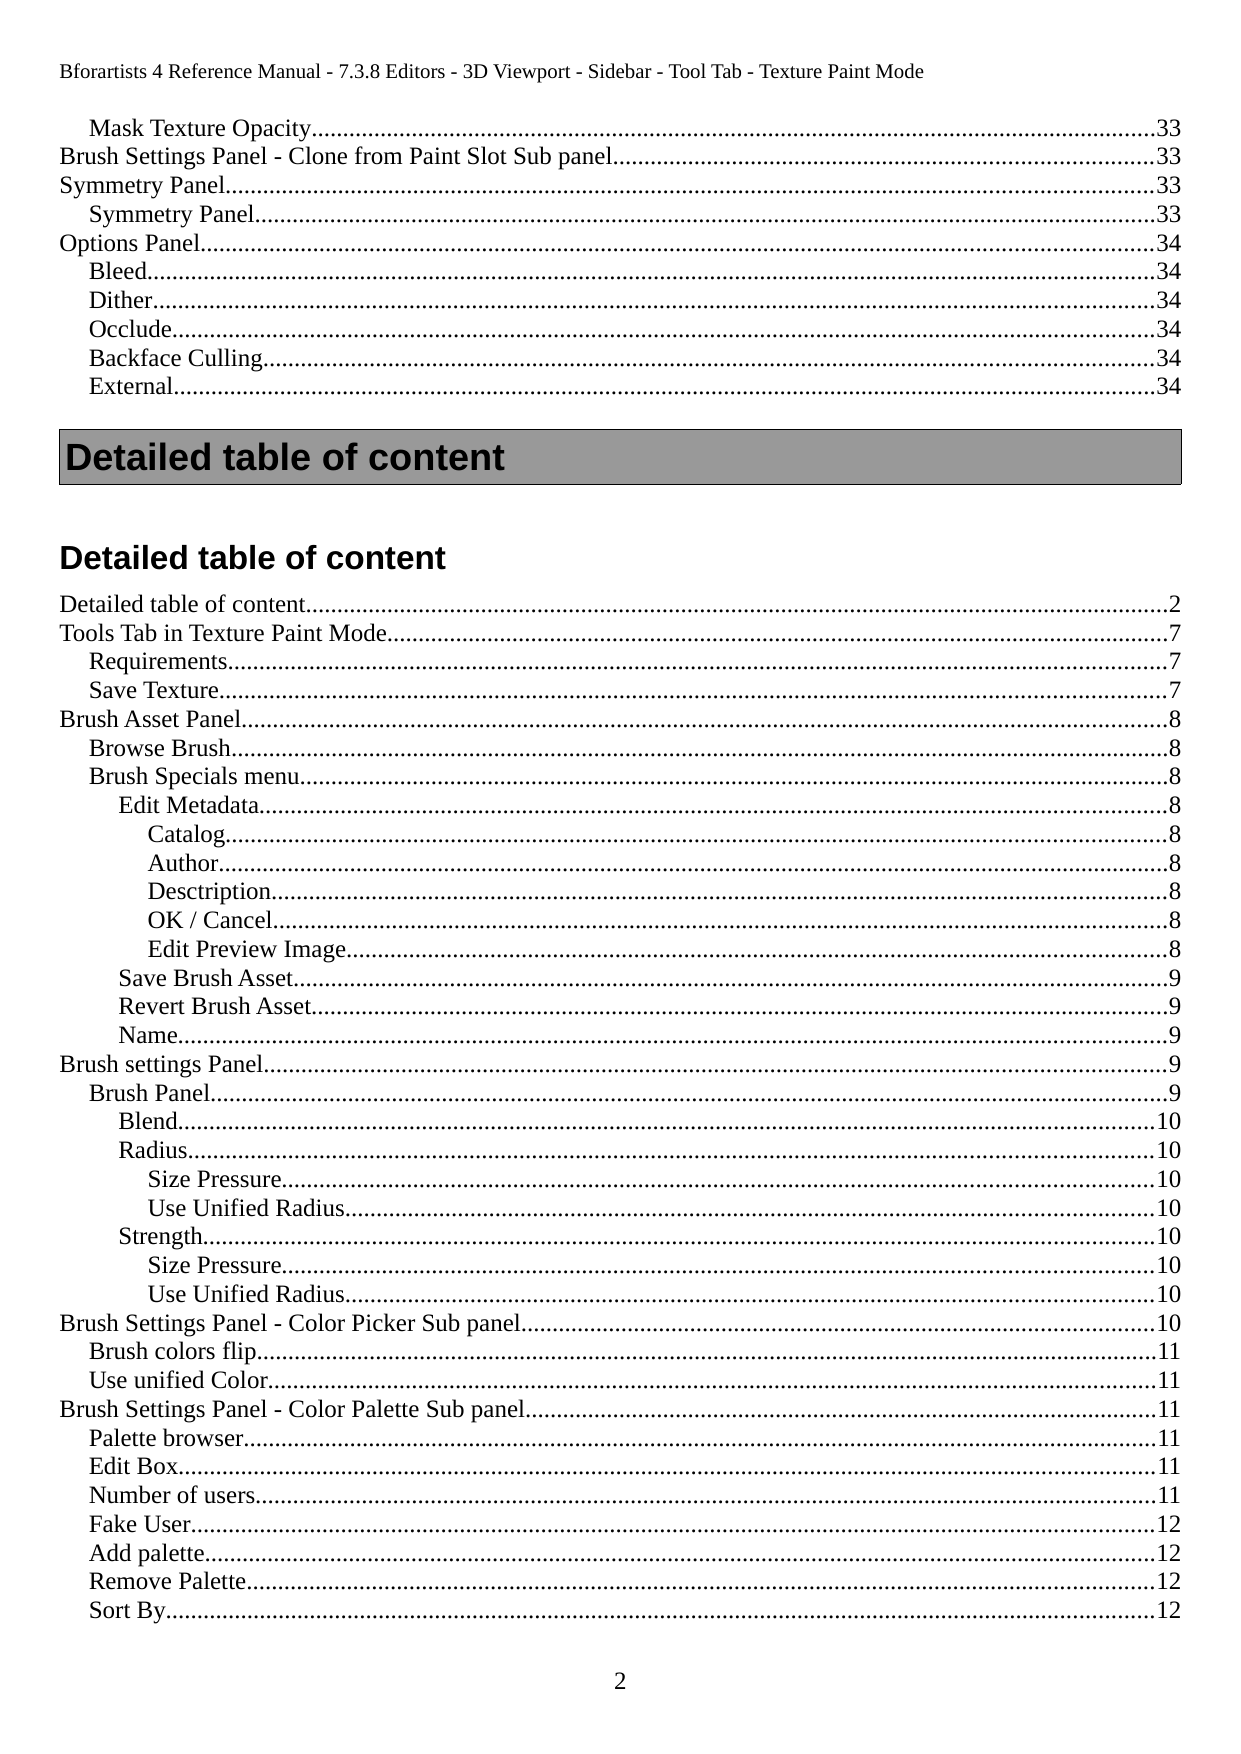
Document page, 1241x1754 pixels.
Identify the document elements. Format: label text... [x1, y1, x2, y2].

table_header Detailed table of content [60, 430, 1181, 484]
text Palette browser 11 [88, 1423, 1181, 1451]
text Save Brush Asset 9 [118, 963, 1181, 991]
text Brush Asset Panel 8 [59, 704, 1181, 733]
text Brush Panel 9 [88, 1078, 1181, 1106]
text Brush Settings Panel - Color Picker Sub panel 10 [59, 1308, 1181, 1336]
text Brush Settings Panel - Clone from Paint Slot Sub panel 33 [59, 141, 1181, 170]
text Occlude 34 [88, 314, 1181, 343]
text Blend 10 [118, 1106, 1181, 1135]
text Requirements 7 [88, 646, 1181, 675]
text Tools Tab in Texture Paint Mode 7 [59, 618, 1181, 646]
text Size Pressure 10 [147, 1164, 1181, 1193]
text Detailed table of content 2 [59, 589, 1181, 618]
text OK / Cancel 8 [147, 905, 1181, 934]
text Edit Preview Image 8 [147, 934, 1181, 963]
text Mask Texture Opacity 33 [88, 113, 1181, 141]
text Options Panel 34 [59, 228, 1181, 256]
text Revert Brush Asset 9 [118, 991, 1181, 1020]
text Dither 34 [88, 285, 1181, 314]
text Symmetry Panel 33 [59, 170, 1181, 199]
text Remove Palette 12 [88, 1566, 1181, 1595]
text Name 9 [118, 1020, 1181, 1049]
text External 34 [88, 371, 1181, 400]
text Catalog 8 [147, 819, 1181, 848]
text Use unified Color 11 [88, 1365, 1181, 1394]
subtitle Detailed table of content [59, 538, 1181, 576]
text Brush Settings Panel - Color Palette Sub panel 11 [59, 1394, 1181, 1423]
text Edit Metadata 8 [118, 790, 1181, 819]
text Sort By 12 [88, 1595, 1181, 1624]
text Save Texture 7 [88, 675, 1181, 704]
text Use Unified Radius 10 [147, 1279, 1181, 1308]
text Symmetry Panel 33 [88, 199, 1181, 228]
text Brush settings Panel 9 [59, 1049, 1181, 1078]
text Backface Culling 34 [88, 343, 1181, 371]
text Strength 10 [118, 1221, 1181, 1250]
text Brush Specials menu 8 [88, 761, 1181, 790]
text Edit Box 11 [88, 1451, 1181, 1480]
text Desctription 8 [147, 876, 1181, 905]
text Add palette 12 [88, 1538, 1181, 1566]
text Radius 10 [118, 1135, 1181, 1164]
text Use Unified Radius 10 [147, 1193, 1181, 1221]
text Fake User 12 [88, 1509, 1181, 1538]
text Bleed 34 [88, 256, 1181, 285]
text Browse Brush 8 [88, 733, 1181, 761]
text Author 8 [147, 848, 1181, 876]
text Number of users 11 [88, 1480, 1181, 1509]
text Size Pressure 10 [147, 1250, 1181, 1279]
text Brush colors flip 11 [88, 1336, 1181, 1365]
